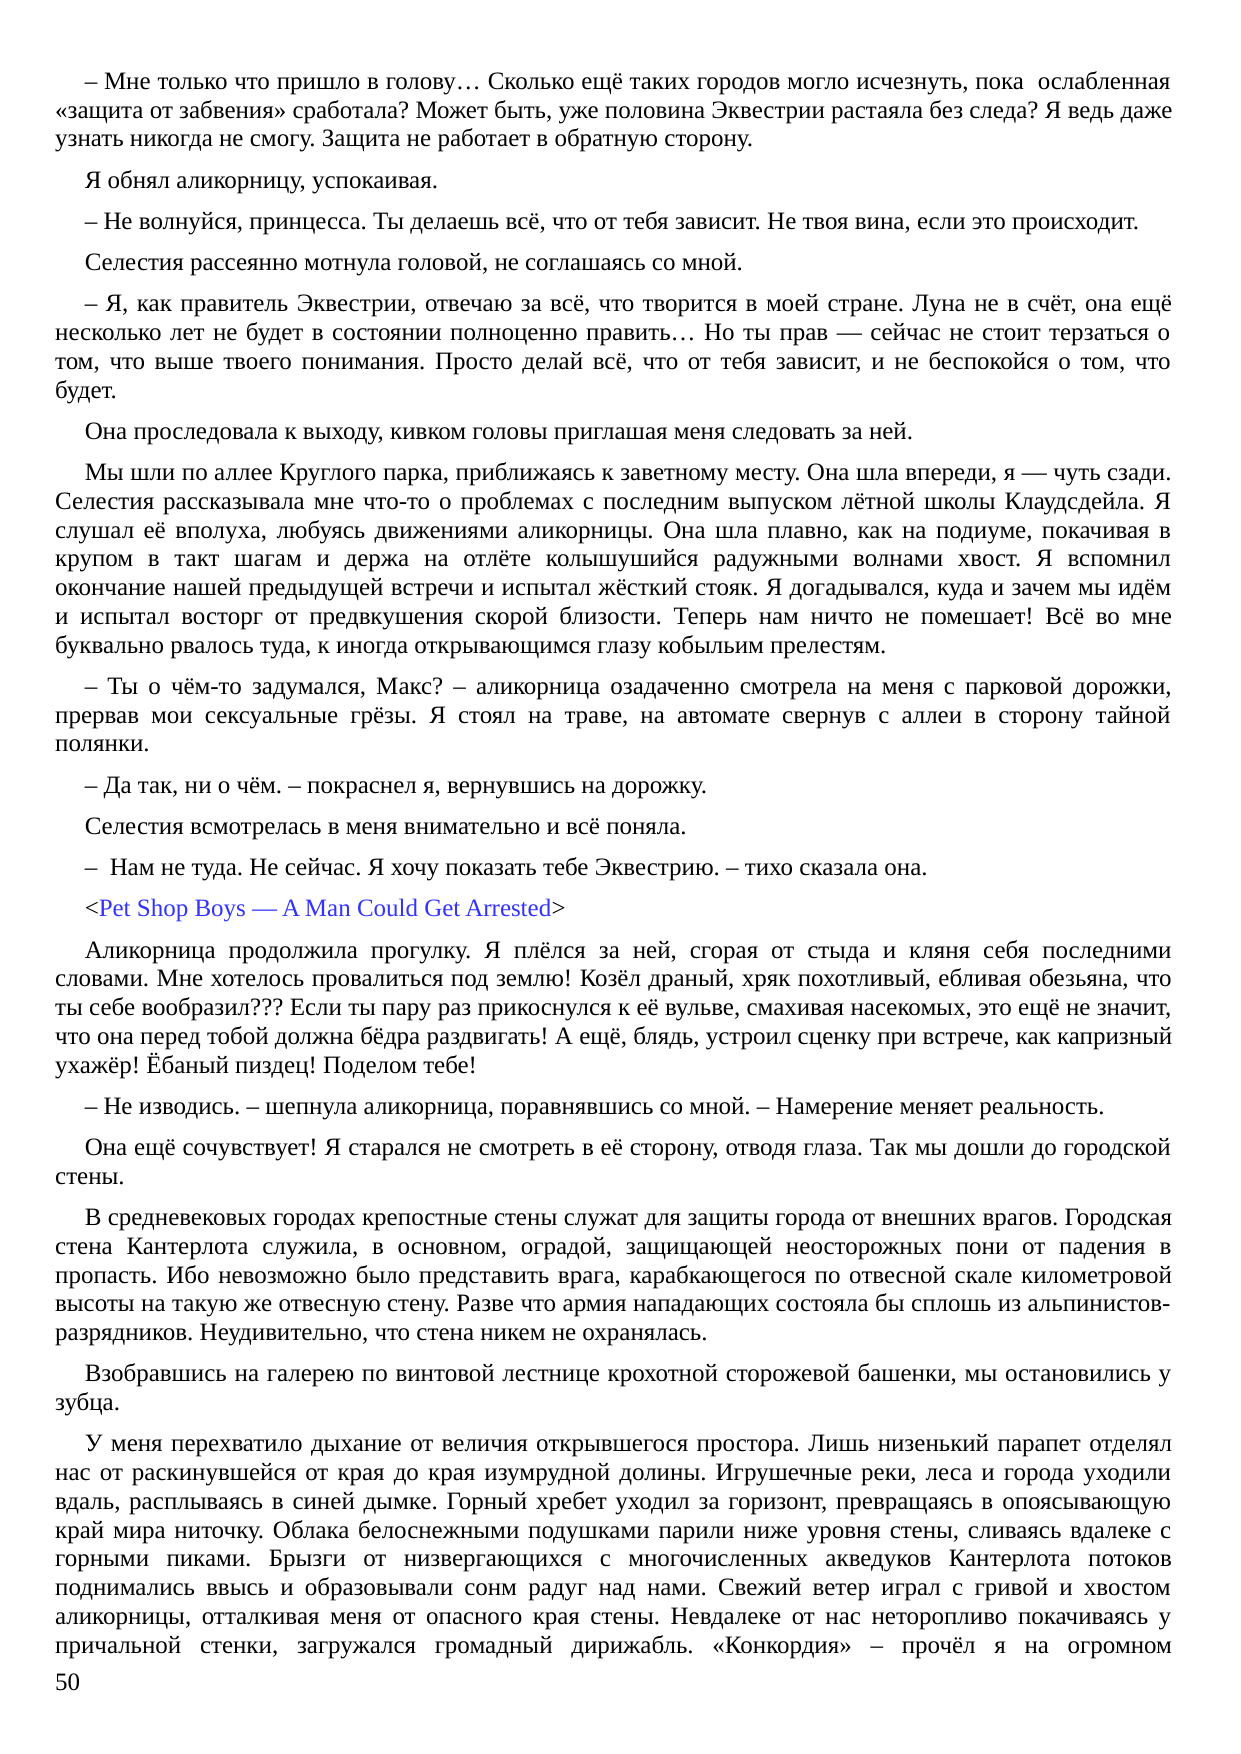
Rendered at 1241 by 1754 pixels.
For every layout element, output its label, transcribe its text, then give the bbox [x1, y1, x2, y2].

text – Ты о чём-то задумался, Макс? – аликорница озадаченно смотрела на меня с парковой дорожки, прервав мои сексуальные грёзы. Я стоял на траве, на автомате свернув с аллеи в сторону тайной полянки. [55, 671, 1173, 757]
text Она проследовала к выходу, кивком головы приглашая меня следовать за ней. [55, 416, 1173, 445]
text Селестия всмотрелась в меня внимательно и всё поняла. [55, 811, 1173, 840]
text – Нам не туда. Не сейчас. Я хочу показать тебе Эквестрию. – тихо сказала она. [55, 852, 1173, 881]
text У меня перехватило дыхание от величия открывшегося простора. Лишь низенький парапет отделял нас от раскинувшейся от края до края изумрудной долины. Игрушечные реки, леса и города уходили вдаль, расплываясь в синей дымке. Горный хребет уходил за горизонт, превращаясь в опоясывающую край мира ниточку. Облака белоснежными подушками парили ниже уровня стены, сливаясь вдалеке с горными пиками. Брызги от низвергающихся с многочисленных акведуков Кантерлота потоков поднимались ввысь и образовывали сонм радуг над нами. Свежий ветер играл с гривой и хвостом аликорницы, отталкивая меня от опасного края стены. Невдалеке от нас неторопливо покачиваясь у причальной стенки, загружался громадный дирижабль. «Конкордия» – прочёл я на огромном [55, 1428, 1173, 1658]
text Я обнял аликорницу, успокаивая. [55, 165, 1173, 193]
text – Мне только что пришло в голову… Сколько ещё таких городов могло исчезнуть, пока ослабленная «защита от забвения» сработала? Может быть, уже половина Эквестрии растаяла без следа? Я ведь даже узнать никогда не смогу. Защита не работает в обратную сторону. [55, 66, 1173, 152]
text Аликорница продолжила прогулку. Я плёлся за ней, сгорая от стыда и кляня себя последними словами. Мне хотелось провалиться под землю! Козёл драный, хряк похотливый, ебливая обезьяна, что ты себе вообразил??? Если ты пару раз прикоснулся к её вульве, смахивая насекомых, это ещё не значит, что она перед тобой должна бёдра раздвигать! А ещё, блядь, устроил сценку при встрече, как капризный ухажёр! Ёбаный пиздец! Поделом тебе! [55, 935, 1173, 1078]
text Взобравшись на галерею по винтовой лестнице крохотной сторожевой башенки, мы остановились у зубца. [55, 1358, 1173, 1416]
text – Я, как правитель Эквестрии, отвечаю за всё, что творится в моей стране. Луна не в счёт, она ещё несколько лет не будет в состоянии полноценно править… Но ты прав — сейчас не стоит терзаться о том, что выше твоего понимания. Просто делай всё, что от тебя зависит, и не беспокойся о том, что будет. [55, 288, 1173, 403]
text – Не изводись. – шепнула аликорница, поравнявшись со мной. – Намерение меняет реальность. [55, 1091, 1173, 1120]
text <Pet Shop Boys — A Man Could Get Arrested> [55, 893, 1173, 922]
text Селестия рассеянно мотнула головой, не соглашаясь со мной. [55, 247, 1173, 276]
text – Не волнуйся, принцесса. Ты делаешь всё, что от тебя зависит. Не твоя вина, если это происходит. [55, 206, 1173, 235]
text В средневековых городах крепостные стены служат для защиты города от внешних врагов. Городская стена Кантерлота служила, в основном, оградой, защищающей неосторожных пони от падения в пропасть. Ибо невозможно было представить врага, карабкающегося по отвесной скале километровой высоты на такую же отвесную стену. Разве что армия нападающих состояла бы сплошь из альпинистов-разрядников. Неудивительно, что стена никем не охранялась. [55, 1202, 1173, 1346]
text Она ещё сочувствует! Я старался не смотреть в её сторону, отводя глаза. Так мы дошли до городской стены. [55, 1132, 1173, 1190]
text Мы шли по аллее Круглого парка, приближаясь к заветному месту. Она шла впереди, я — чуть cзади. Селестия рассказывала мне что-то о проблемах с последним выпуском лётной школы Клаудсдейла. Я слушал её вполуха, любуясь движениями аликорницы. Она шла плавно, как на подиуме, покачивая в крупом в такт шагам и держа на отлёте колышушийся радужными волнами хвост. Я вспомнил окончание нашей предыдущей встречи и испытал жёсткий стояк. Я догадывался, куда и зачем мы идём и испытал восторг от предвкушения скорой близости. Теперь нам ничто не помешает! Всё во мне буквально рвалось туда, к иногда открывающимся глазу кобыльим прелестям. [55, 457, 1173, 658]
text – Да так, ни о чём. – покраснел я, вернувшись на дорожку. [55, 770, 1173, 798]
